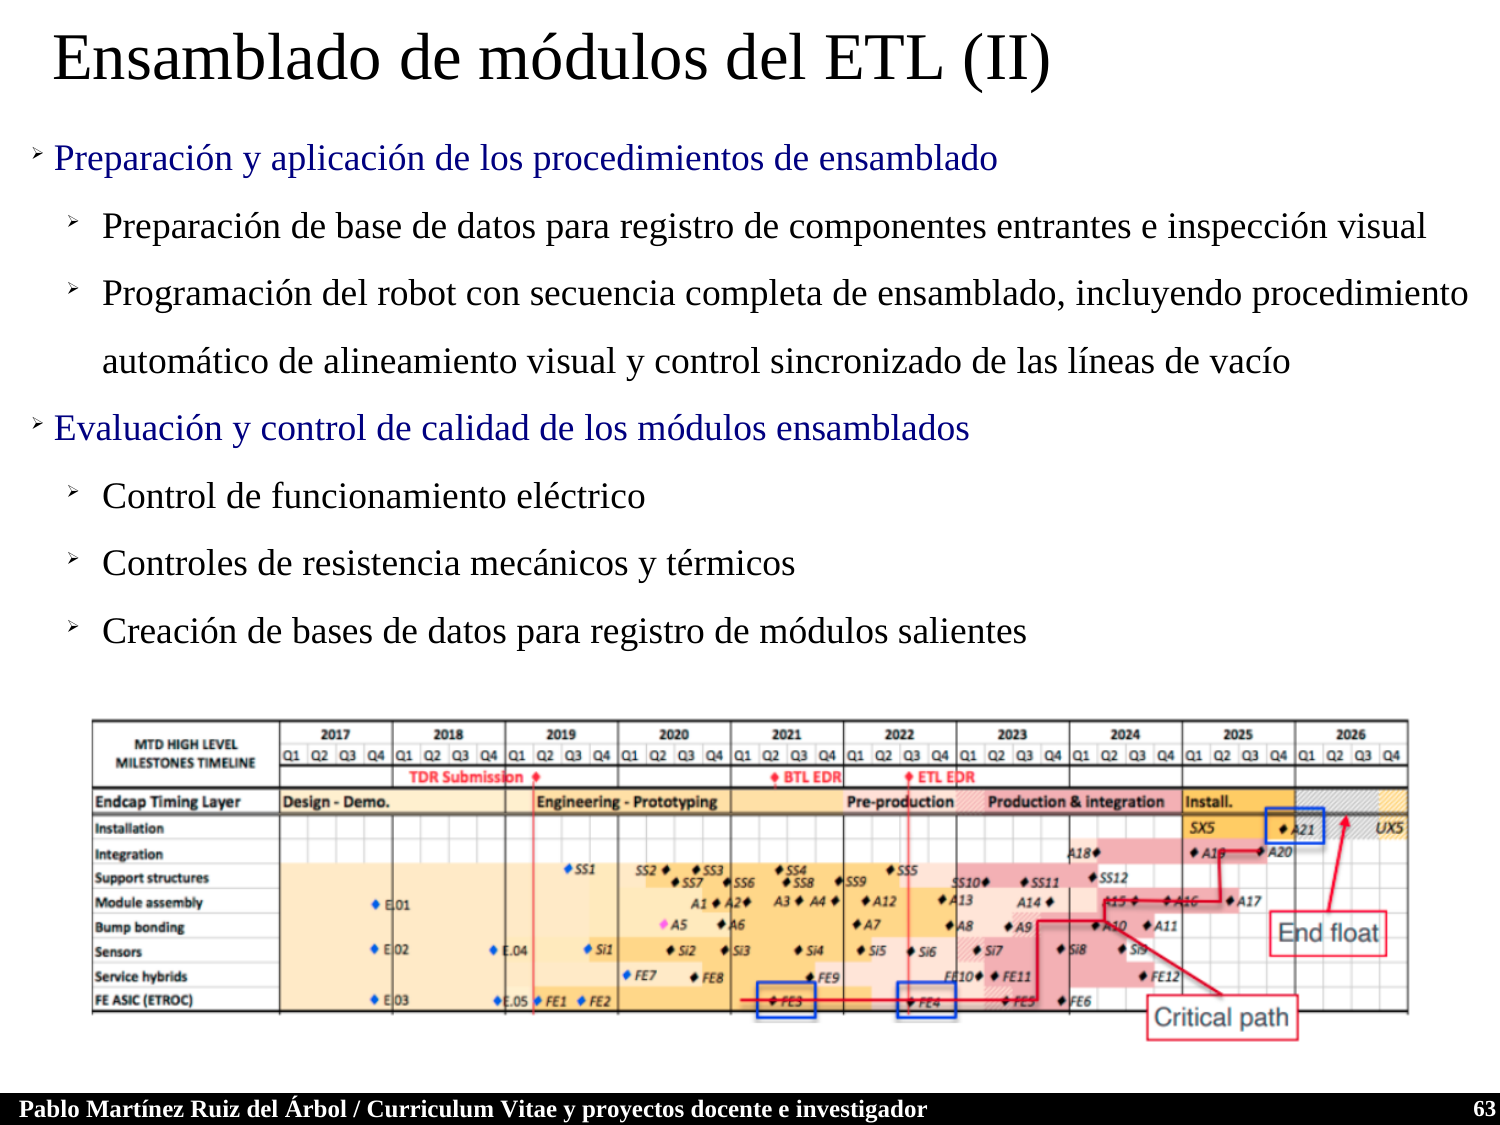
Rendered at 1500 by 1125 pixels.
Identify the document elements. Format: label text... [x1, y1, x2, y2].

text_box Ensamblado de módulos del ETL (II) [10, 3, 1096, 111]
text_box Preparación y aplicación de los procedimientos de ensamblado Preparación de base de datos para registro de componentes entrantes e inspección visual Programación del robot con secuencia completa de ensamblado, incluyendo procedimiento automático de alineamiento visual y control sincronizado de las líneas de vacío Evaluación y control de calidad de los módulos ensamblados Control de funcionamiento eléctrico Controles de resistencia mecánicos y térmicos Creación de bases de datos para registro de módulos salientes [11, 98, 1500, 279]
picture [60, 689, 1440, 1060]
